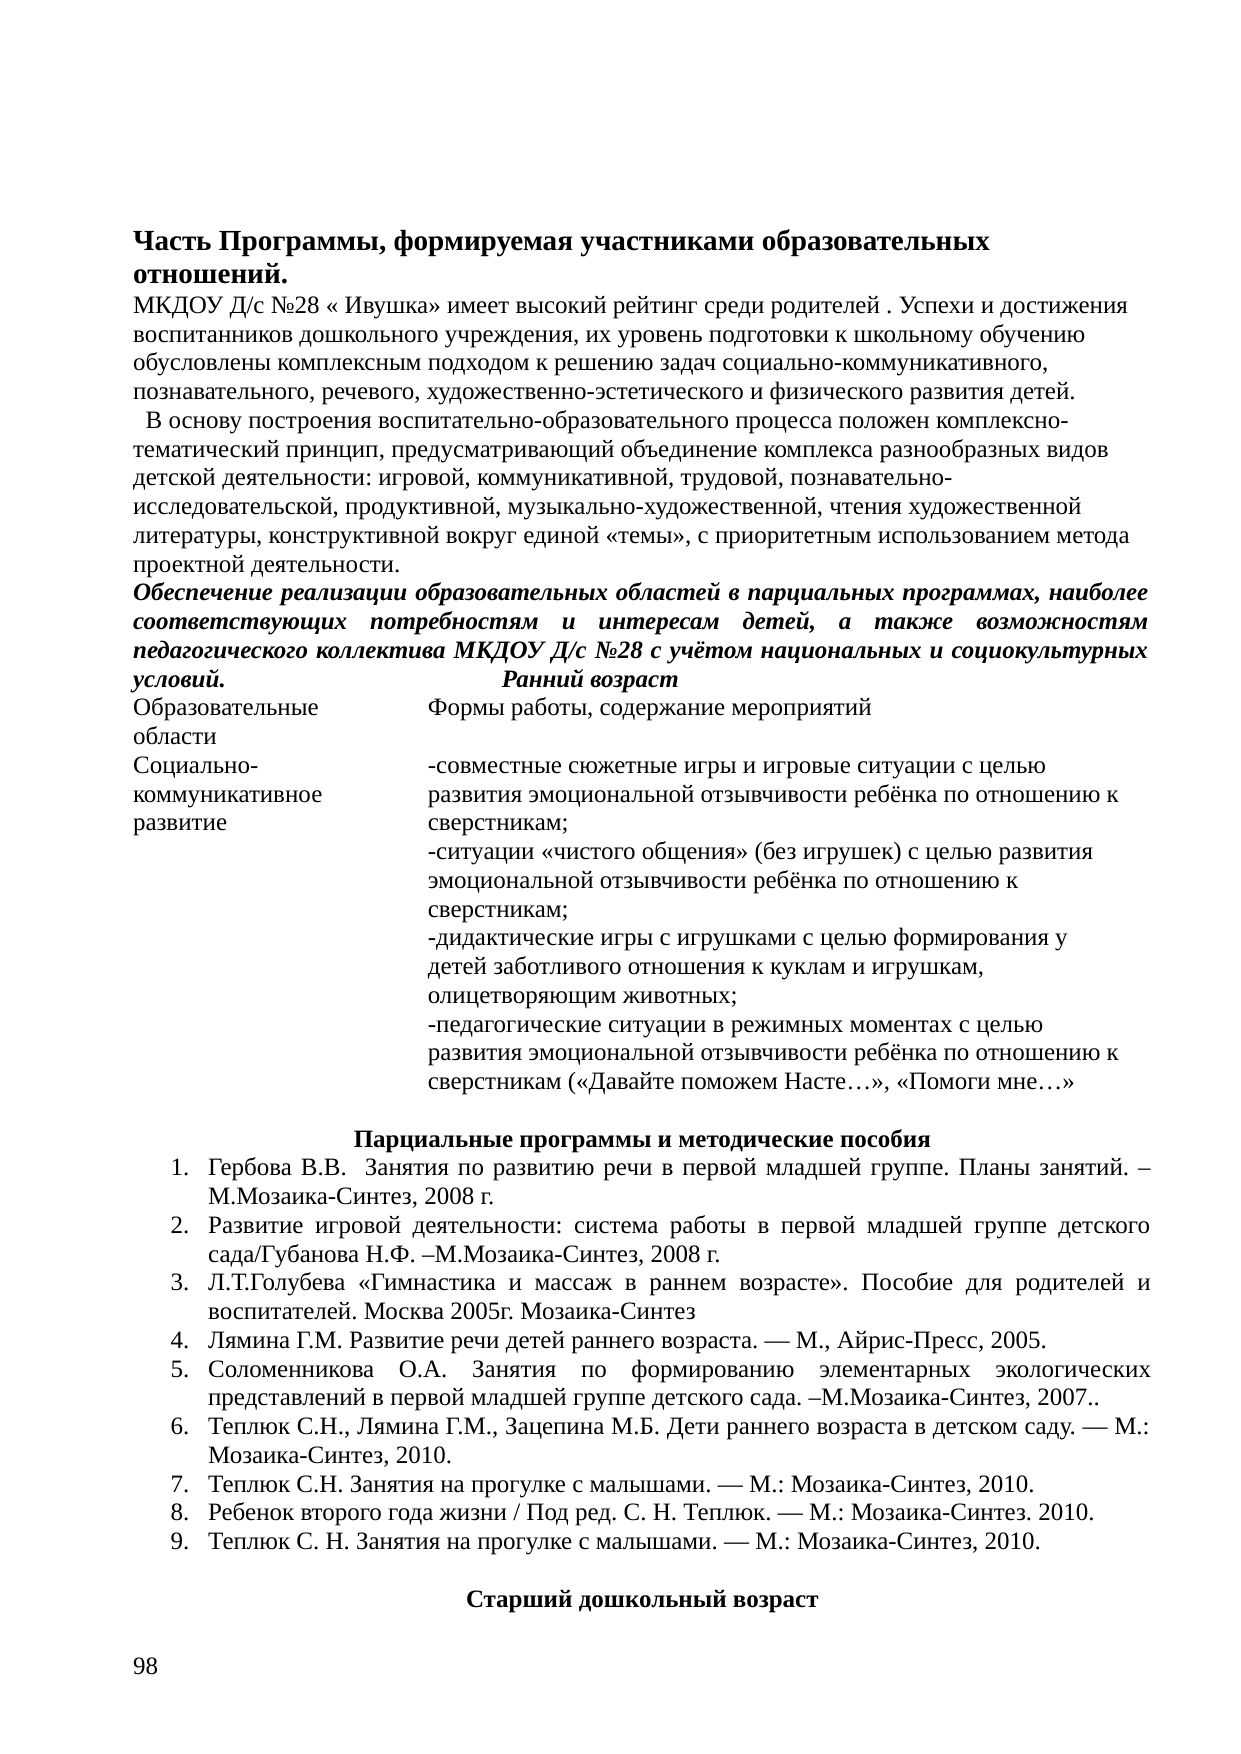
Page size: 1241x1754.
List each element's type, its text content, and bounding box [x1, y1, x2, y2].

list Гербова В.В. Занятия по развитию речи в первой младшей группе. Планы занятий. – М.Мозаика-Синтез, 2008 г. [170, 1152, 1152, 1210]
list Теплюк С.Н. Занятия на прогулке с малышами. — М.: Мозаика-Синтез, 2010. [170, 1469, 1152, 1497]
text Старший дошкольный возраст [133, 1584, 1152, 1612]
list Развитие игровой деятельности: система работы в первой младшей группе детского сада/Губанова Н.Ф. –М.Мозаика-Синтез, 2008 г. [170, 1210, 1152, 1267]
text Парциальные программы и методические пособия [133, 1124, 1152, 1152]
list Теплюк С.Н., Лямина Г.М., Зацепина М.Б. Дети раннего возраста в детском саду. — М.: Мозаика-Синтез, 2010. [170, 1411, 1152, 1469]
text Обеспечение реализации образовательных областей в парциальных программах, наиболее соответствующих потребностям и интересам детей, а также возможностям педагогического коллектива МКДОУ Д/с №28 с учётом национальных и социокультурных условий. Ранний возраст [133, 577, 1152, 692]
text МКДОУ Д/с №28 « Ивушка» имеет высокий рейтинг среди родителей . Успехи и достижения воспитанников дошкольного учреждения, их уровень подготовки к школьному обучению обусловлены комплексным подходом к решению задач социально-коммуникативного, познавательного, речевого, художественно-эстетического и физического развития детей. [133, 290, 1152, 405]
list Соломенникова О.А. Занятия по формированию элементарных экологических представлений в первой младшей группе детского сада. –М.Мозаика-Синтез, 2007.. [170, 1354, 1152, 1411]
list Л.Т.Голубева «Гимнастика и массаж в раннем возрасте». Пособие для родителей и воспитателей. Москва 2005г. Мозаика-Синтез [170, 1267, 1152, 1325]
list Лямина Г.М. Развитие речи детей раннего возраста. — М., Айрис-Пресс, 2005. [170, 1325, 1152, 1354]
list Ребенок второго года жизни / Под ред. С. Н. Теплюк. — М.: Мозаика-Синтез. 2010. [170, 1497, 1152, 1526]
table_header Формы работы, содержание мероприятий [416, 693, 1139, 750]
list Теплюк С. Н. Занятия на прогулке с малышами. — М.: Мозаика-Синтез, 2010. [170, 1526, 1152, 1555]
table_cell -совместные сюжетные игры и игровые ситуации с целью развития эмоциональной отзывчивости ребёнка по отношению к сверстникам; -ситуации «чистого общения» (без игрушек) с целью развития эмоциональной отзывчивости ребёнка по отношению к сверстникам; -дидактические игры с игрушками с целью формирования у детей заботливого отношения к куклам и игрушкам, олицетворяющим животных; -педагогические ситуации в режимных моментах с целью развития эмоциональной отзывчивости ребёнка по отношению к сверстникам («Давайте поможем Насте…», «Помоги мне…» [416, 750, 1139, 1095]
table_cell Социально-коммуникативное развитие [122, 750, 416, 1095]
text В основу построения воспитательно-образовательного процесса положен комплексно-тематический принцип, предусматривающий объединение комплекса разнообразных видов детской деятельности: игровой, коммуникативной, трудовой, познавательно-исследовательской, продуктивной, музыкально-художественной, чтения художественной литературы, конструктивной вокруг единой «темы», с приоритетным использованием метода проектной деятельности. [133, 405, 1152, 577]
table_header Образовательные области [122, 693, 416, 750]
text Часть Программы, формируемая участниками образовательных отношений. [133, 223, 1152, 290]
